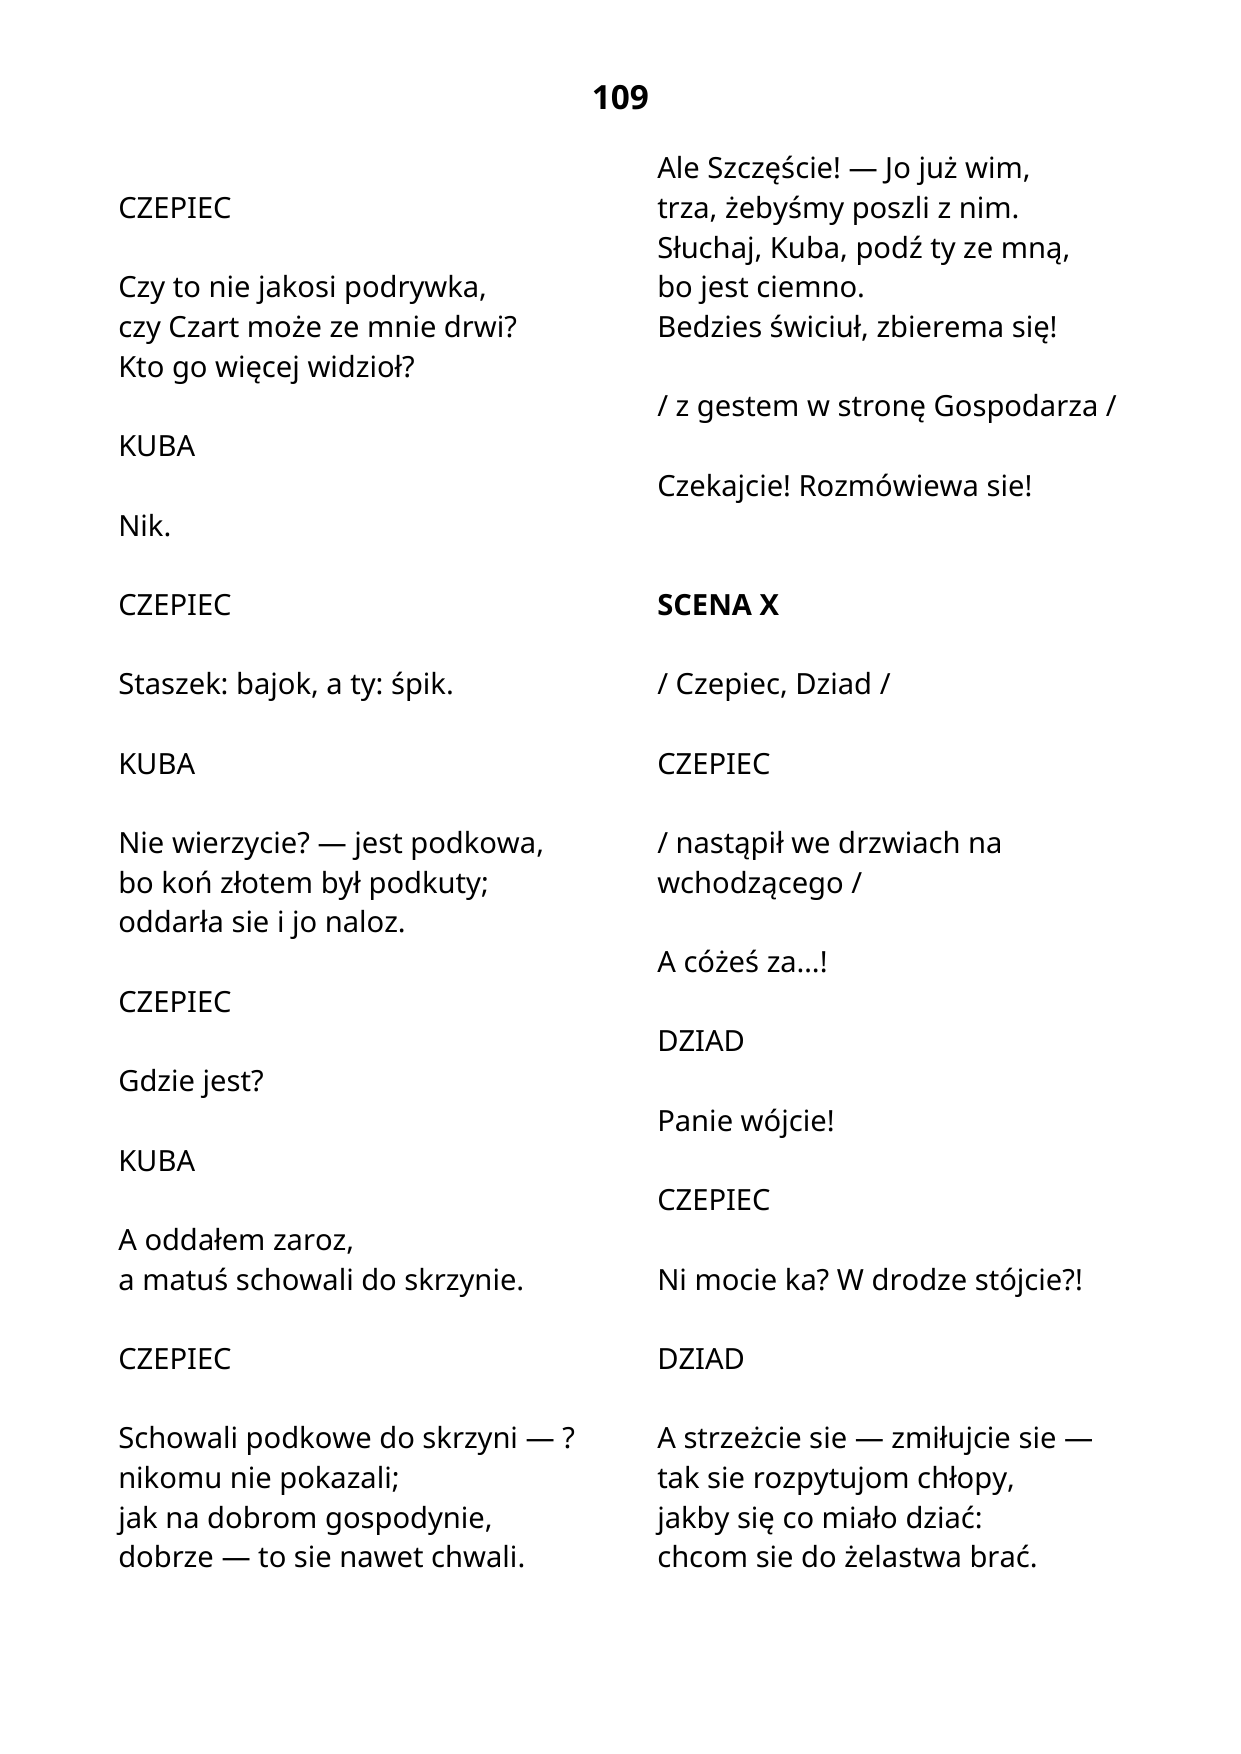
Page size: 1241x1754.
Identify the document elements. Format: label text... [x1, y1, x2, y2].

text Czy to nie jakosi podrywka, [118, 267, 583, 306]
text / z gestem w stronę Gospodarza / [657, 386, 1122, 425]
text KUBA [118, 743, 583, 783]
text trza, żebyśmy poszli z nim. [657, 187, 1122, 227]
text Kto go więcej widzioł? [118, 346, 583, 386]
text CZEPIEC [657, 1179, 1122, 1219]
text CZEPIEC [118, 981, 583, 1021]
text CZEPIEC [118, 1338, 583, 1378]
text A cóżeś za…! [657, 941, 1122, 981]
text Bedzies świciuł, zbierema się! [657, 306, 1122, 346]
text / nastąpił we drzwiach na wchodzącego / [657, 822, 1122, 902]
text nikomu nie pokazali; [118, 1457, 583, 1497]
text tak sie rozpytujom chłopy, [657, 1457, 1122, 1497]
text Gdzie jest? [118, 1060, 583, 1100]
text bo koń złotem był podkuty; [118, 862, 583, 902]
text bo jest ciemno. [657, 267, 1122, 306]
text jak na dobrom gospodynie, [118, 1497, 583, 1537]
text Staszek: bajok, a ty: śpik. [118, 663, 583, 703]
text Czekajcie! Rozmówiewa sie! [657, 465, 1122, 505]
text Nie wierzycie? — jest podkowa, [118, 822, 583, 862]
text SCENA X [657, 584, 1122, 624]
text A oddałem zaroz, [118, 1219, 583, 1259]
text czy Czart może ze mnie drwi? [118, 306, 583, 346]
text Nik. [118, 505, 583, 544]
text dobrze — to sie nawet chwali. [118, 1537, 583, 1576]
text CZEPIEC [657, 743, 1122, 783]
text CZEPIEC [118, 584, 583, 624]
text KUBA [118, 1140, 583, 1179]
text oddarła sie i jo naloz. [118, 902, 583, 941]
text KUBA [118, 425, 583, 465]
text CZEPIEC [118, 187, 583, 227]
text Słuchaj, Kuba, podź ty ze mną, [657, 227, 1122, 267]
text DZIAD [657, 1338, 1122, 1378]
text Schowali podkowe do skrzyni — ? [118, 1418, 583, 1457]
text chcom sie do żelastwa brać. [657, 1537, 1122, 1576]
text Panie wójcie! [657, 1100, 1122, 1140]
text jakby się co miało dziać: [657, 1497, 1122, 1537]
text A strzeżcie sie — zmiłujcie sie — [657, 1418, 1122, 1457]
text a matuś schowali do skrzynie. [118, 1259, 583, 1298]
text Ni mocie ka? W drodze stójcie?! [657, 1259, 1122, 1298]
text DZIAD [657, 1021, 1122, 1060]
text Ale Szczęście! — Jo już wim, [657, 148, 1122, 187]
text / Czepiec, Dziad / [657, 663, 1122, 703]
